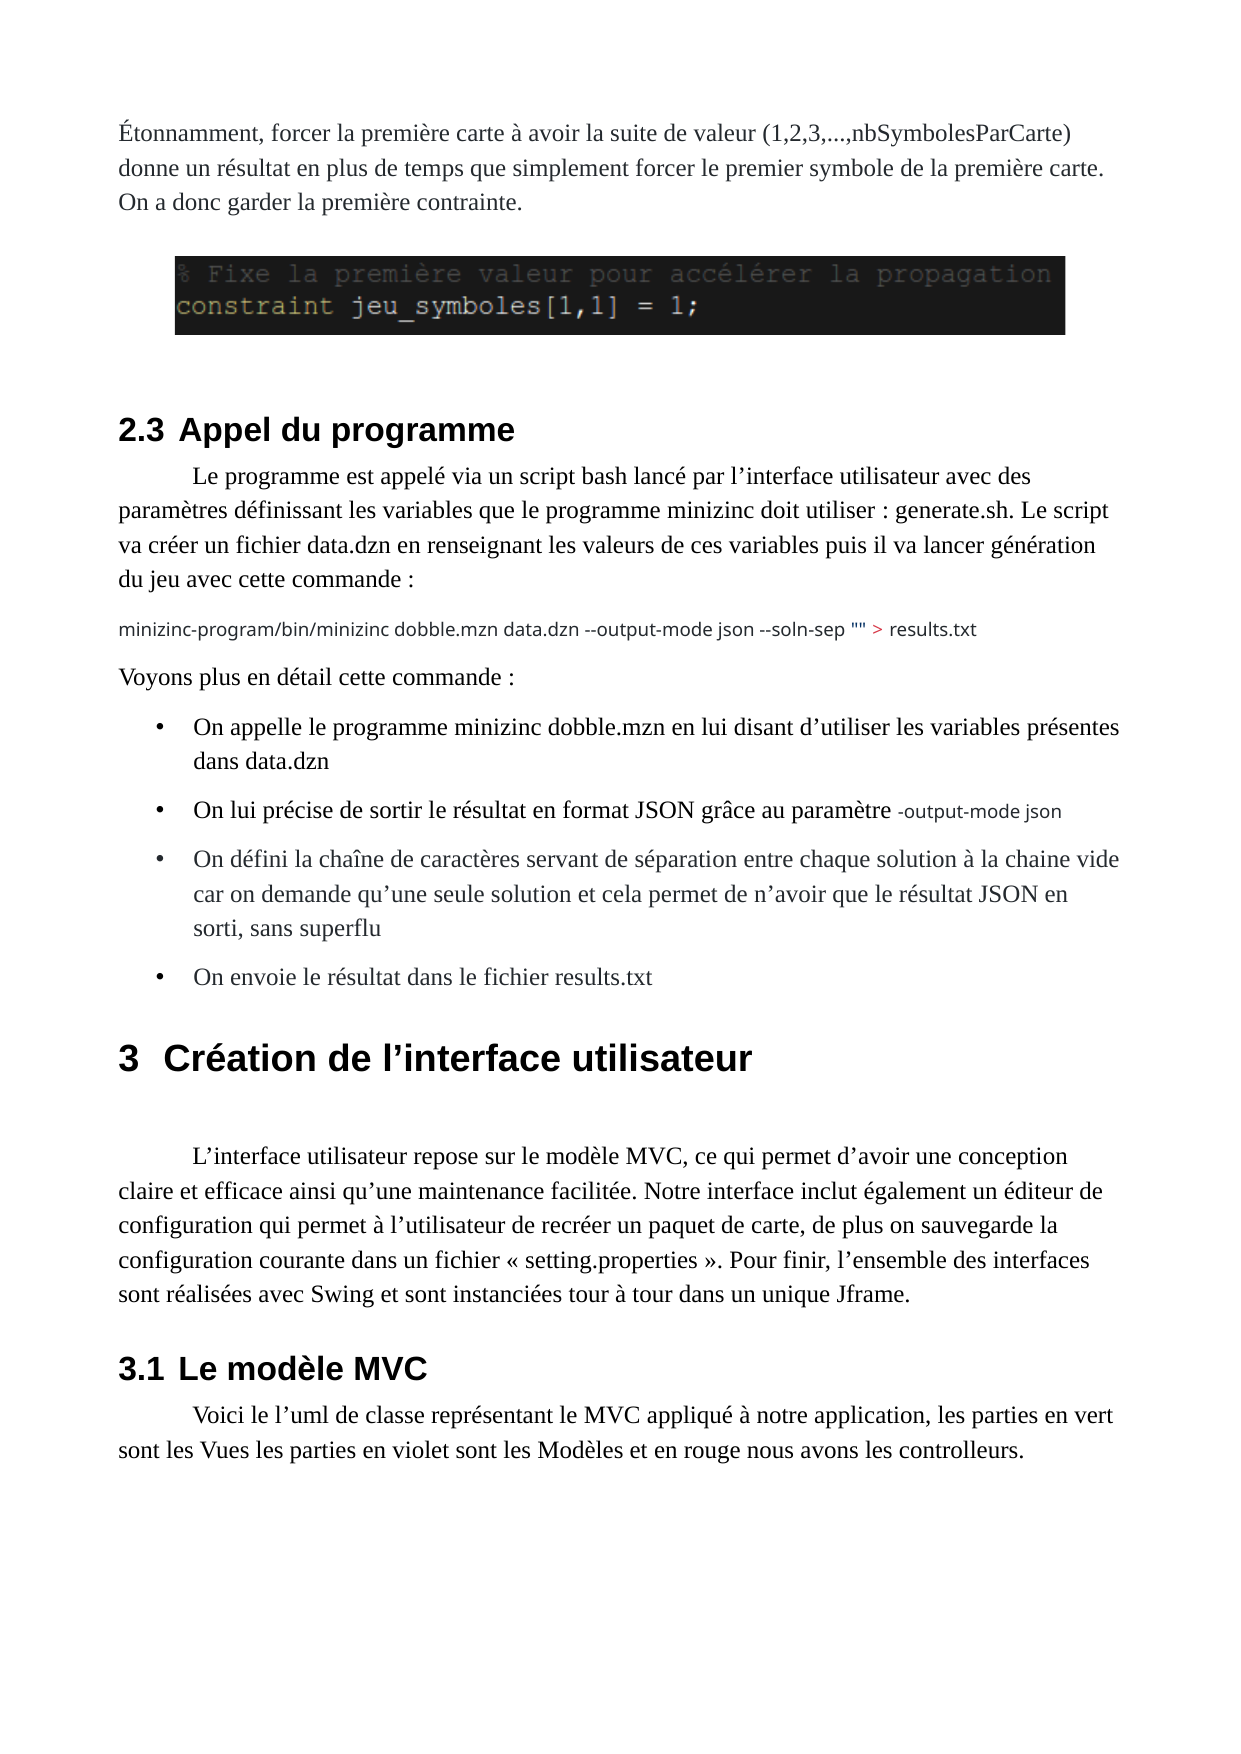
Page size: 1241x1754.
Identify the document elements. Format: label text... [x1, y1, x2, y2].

list On défini la chaîne de caractères servant de séparation entre chaque solution à la chaine vide car on demande qu’une seule solution et cela permet de n’avoir que le résultat JSON en sorti, sans superflu [156, 844, 1122, 942]
list On appelle le programme minizinc dobble.mzn en lui disant d’utiliser les variables présentes dans data.dzn [156, 712, 1122, 775]
text Le programme est appelé via un script bash lancé par l’interface utilisateur avec des paramètres définissant les variables que le programme minizinc doit utiliser : generate.sh. Le script va créer un fichier data.dzn en renseignant les valeurs de ces variables puis il va lancer génération du jeu avec cette commande : [118, 461, 1122, 593]
subtitle Appel du programme [118, 410, 1122, 448]
text Voici le l’uml de classe représentant le MVC appliqué à notre application, les parties en vert sont les Vues les parties en violet sont les Modèles et en rouge nous avons les controlleurs. [118, 1400, 1122, 1464]
text minizinc-program/bin/minizinc dobble.mzn data.dzn --output-mode json --soln-sep "" > results.txt [118, 613, 1122, 642]
subtitle Le modèle MVC [118, 1349, 1122, 1388]
list On envoie le résultat dans le fichier results.txt [156, 962, 1122, 991]
text L’interface utilisateur repose sur le modèle MVC, ce qui permet d’avoir une conception claire et efficace ainsi qu’une maintenance facilitée. Notre interface inclut également un éditeur de configuration qui permet à l’utilisateur de recréer un paquet de carte, de plus on sauvegarde la configuration courante dans un fichier « setting.properties ». Pour finir, l’ensemble des interfaces sont réalisées avec Swing et sont instanciées tour à tour dans un unique Jframe. [118, 1141, 1122, 1308]
text Voyons plus en détail cette commande : [118, 662, 1122, 691]
list On lui précise de sortir le résultat en format JSON grâce au paramètre -output-mode json [156, 795, 1122, 824]
subtitle Création de l’interface utilisateur [118, 1036, 1122, 1080]
text Étonnamment, forcer la première carte à avoir la suite de valeur (1,2,3,...,nbSymbolesParCarte) donne un résultat en plus de temps que simplement forcer le premier symbole de la première carte. On a donc garder la première contrainte. [118, 118, 1122, 216]
picture [174, 256, 1066, 335]
